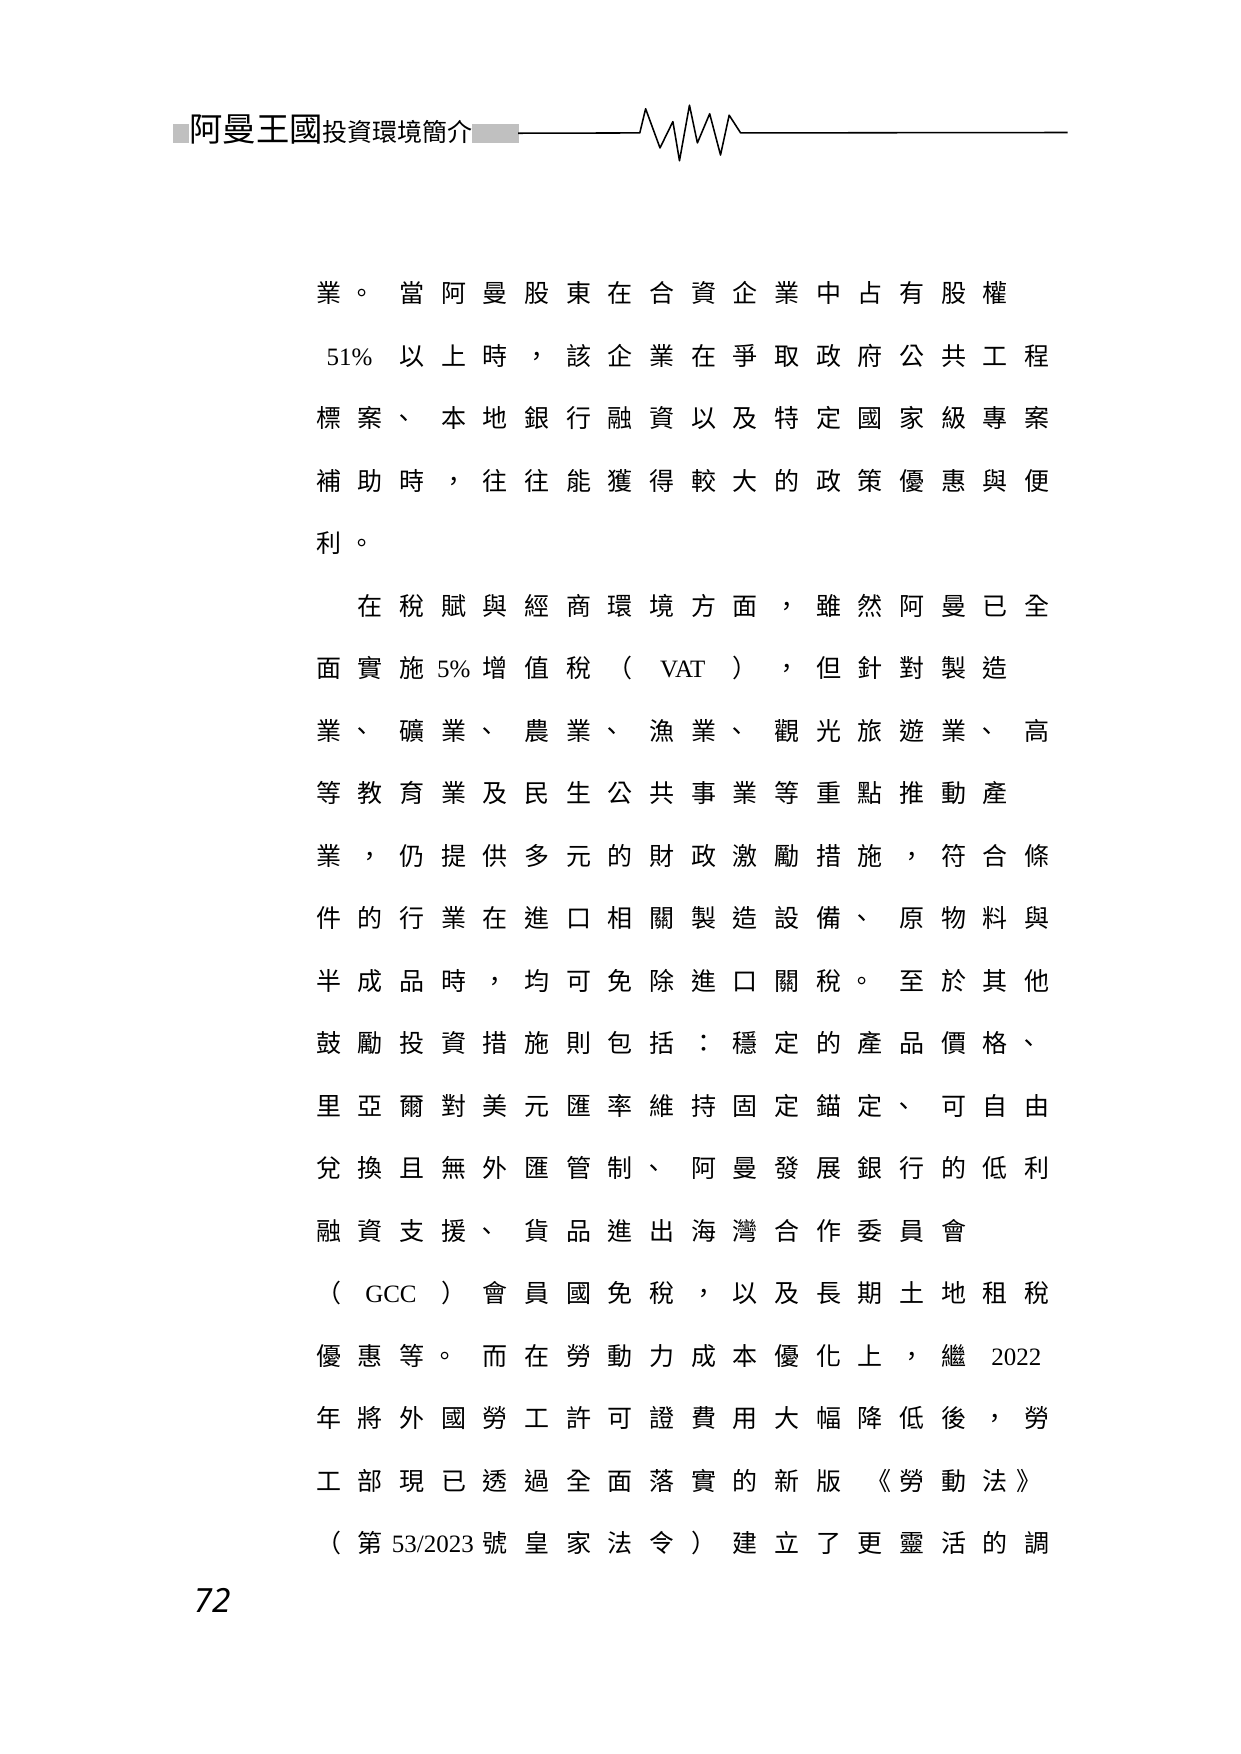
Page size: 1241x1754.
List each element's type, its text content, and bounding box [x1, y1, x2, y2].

text 在稅賦與經商環境方面，雖然阿曼已全面實施5%增值稅（VAT），但針對製造業、礦業、農業、漁業、觀光旅遊業、高等教育業及民生公共事業等重點推動產業，仍提供多元的財政激勵措施，符合條件的行業在進口相關製造設備、原物料與半成品時，均可免除進口關稅。至於其他鼓勵投資措施則包括：穩定的產品價格、里亞爾對美元匯率維持固定錨定、可自由兌換且無外匯管制、阿曼發展銀行的低利融資支援、貨品進出海灣合作委員會（GCC）會員國免稅，以及長期土地租稅優惠等。而在勞動力成本優化上，繼2022年將外國勞工許可證費用大幅降低後，勞工部現已透過全面落實的新版《勞動法》（第53/2023號皇家法令）建立了更靈活的調 [281, 563, 1058, 1563]
text 業。當阿曼股東在合資企業中占有股權51%以上時，該企業在爭取政府公共工程標案、本地銀行融資以及特定國家級專案補助時，往往能獲得較大的政策優惠與便利。 [281, 250, 1058, 563]
